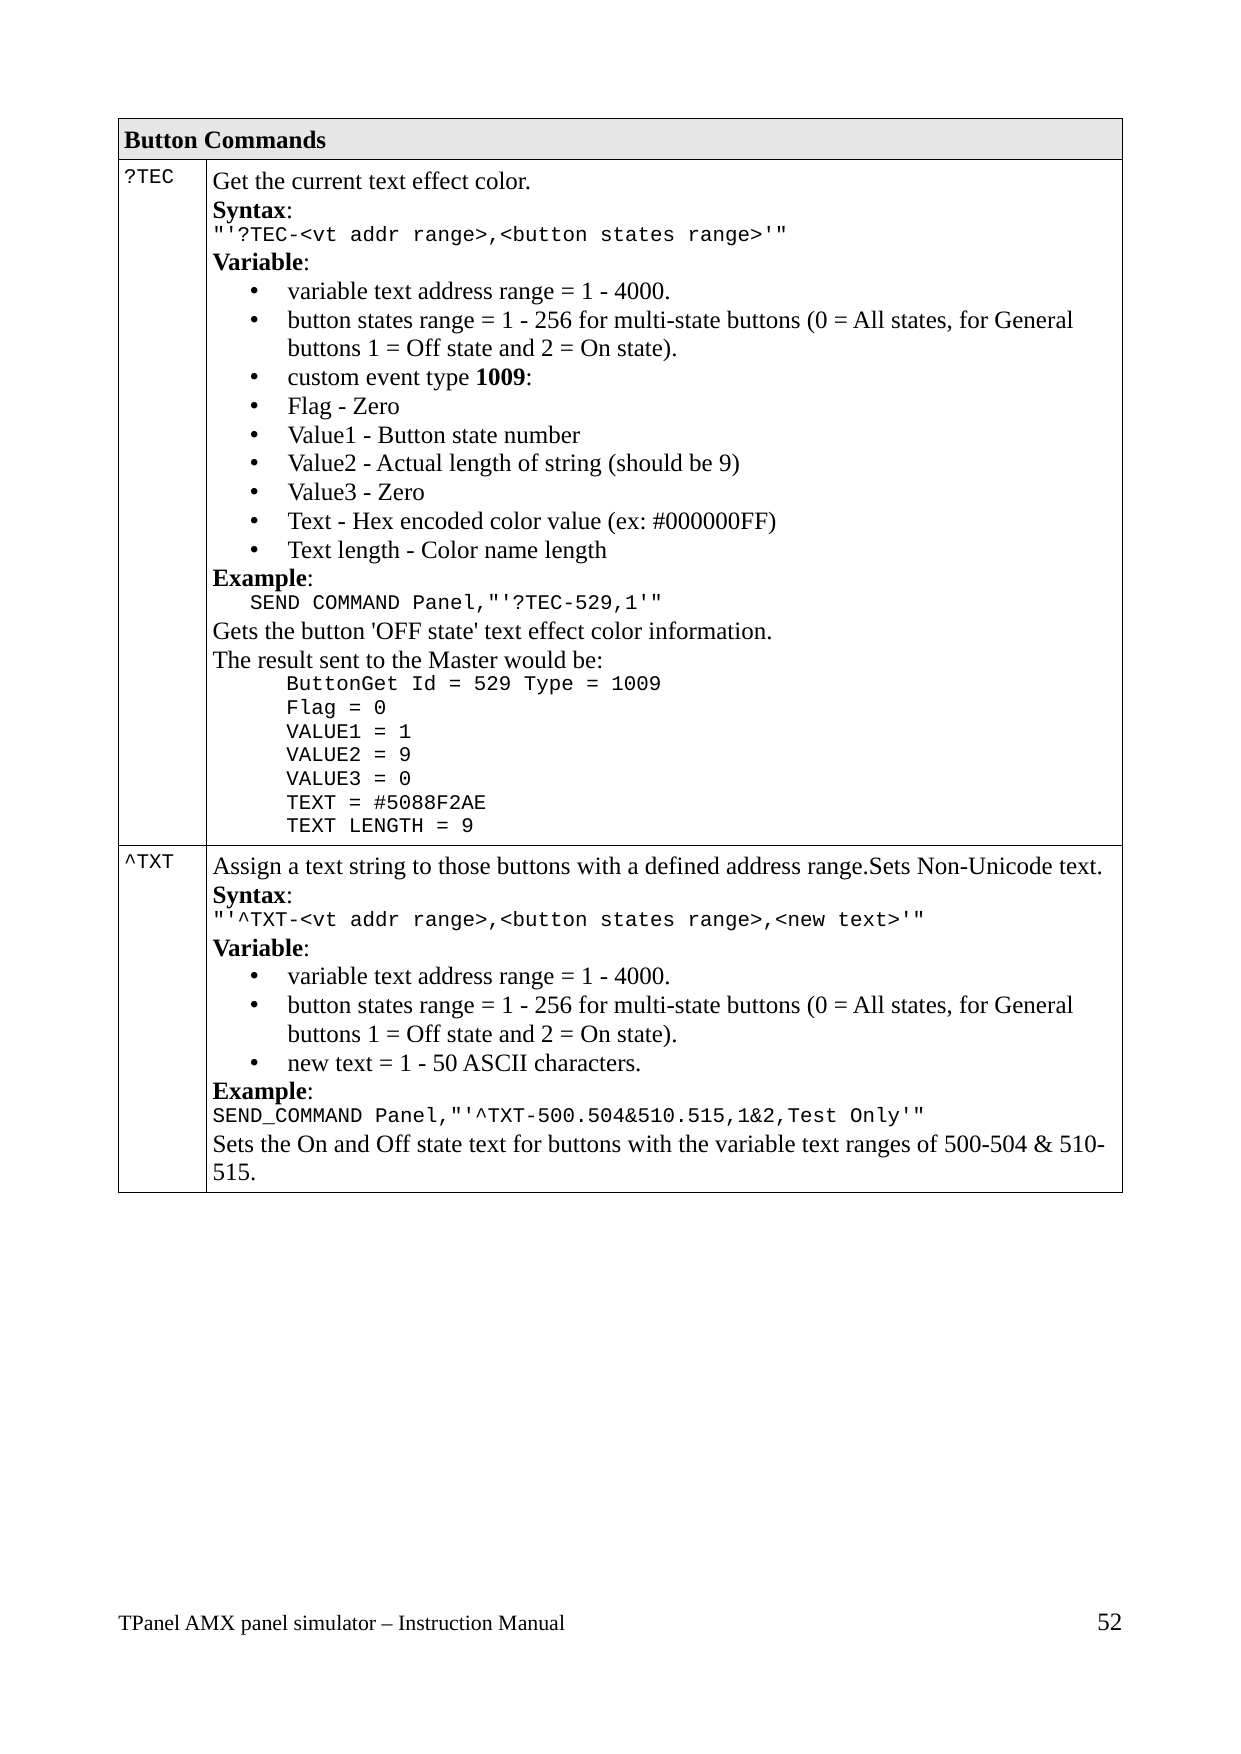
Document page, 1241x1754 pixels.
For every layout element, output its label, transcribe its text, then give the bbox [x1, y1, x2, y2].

table_cell Get the current text effect color. Syntax: "'?TEC-<vt addr range>,<button states range>'" Variable: variable text address range = 1 - 4000. button states range = 1 - 256 for multi-state buttons (0 = All states, for General buttons 1 = Off state and 2 = On state). custom event type 1009: Flag - Zero Value1 - Button state number Value2 - Actual length of string (should be 9) Value3 - Zero Text - Hex encoded color value (ex: #000000FF) Text length - Color name length Example: SEND COMMAND Panel,"'?TEC-529,1'" Gets the button 'OFF state' text effect color information. The result sent to the Master would be: ButtonGet Id = 529 Type = 1009 Flag = 0 VALUE1 = 1 VALUE2 = 9 VALUE3 = 0 TEXT = #5088F2AE TEXT LENGTH = 9 [207, 160, 1122, 845]
table_cell Assign a text string to those buttons with a defined address range.Sets Non-Unicode text. Syntax: "'^TXT-<vt addr range>,<button states range>,<new text>'" Variable: variable text address range = 1 - 4000. button states range = 1 - 256 for multi-state buttons (0 = All states, for General buttons 1 = Off state and 2 = On state). new text = 1 - 50 ASCII characters. Example: SEND_COMMAND Panel,"'^TXT-500.504&510.515,1&2,Test Only'" Sets the On and Off state text for buttons with the variable text ranges of 500-504 & 510-515. [207, 846, 1122, 1192]
table_cell ?TEC [119, 160, 206, 845]
table_header Button Commands [119, 119, 1122, 159]
table_cell ^TXT [119, 846, 206, 1192]
